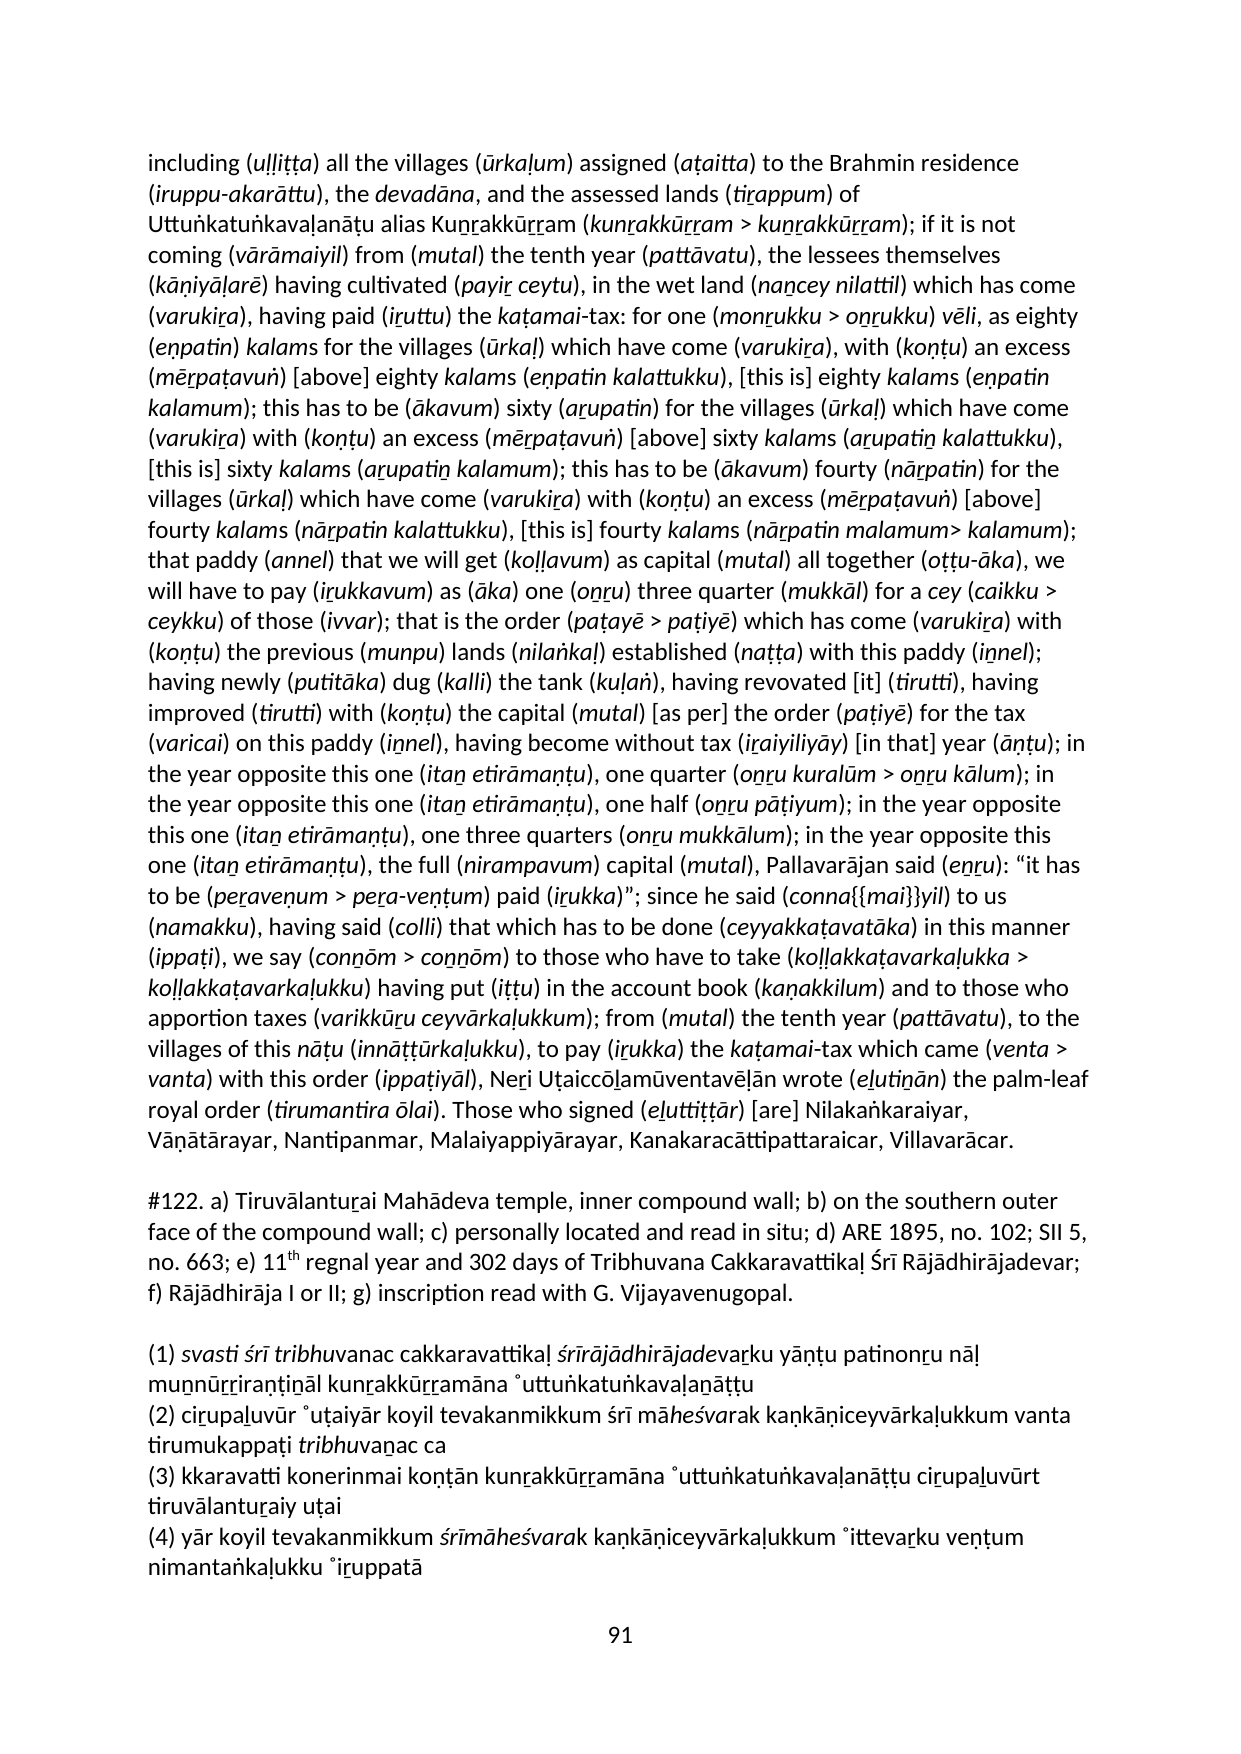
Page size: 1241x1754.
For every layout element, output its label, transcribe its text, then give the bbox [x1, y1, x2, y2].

text including (uḷḷiṭṭa) all the villages (ūrkaḷum) assigned (aṭaitta) to the Brahmin residence (iruppu-akarāttu), the devadāna, and the assessed lands (tiṟappum) of Uttuṅkatuṅkavaḷanāṭu alias Kuṉṟakkūṟṟam (kunṟakkūṟṟam > kuṉṟakkūṟṟam); if it is not coming (vārāmaiyil) from (mutal) the tenth year (pattāvatu), the lessees themselves (kāṇiyāḷarē) having cultivated (payiṟ ceytu), in the wet land (naṉcey nilattil) which has come (varukiṟa), having paid (iṟuttu) the kaṭamai-tax: for one (monṟukku > oṉṟukku) vēli, as eighty (eṇpatin) kalams for the villages (ūrkaḷ) which have come (varukiṟa), with (koṇṭu) an excess (mēṟpaṭavuṅ) [above] eighty kalams (eṇpatin kalattukku), [this is] eighty kalams (eṇpatin kalamum); this has to be (ākavum) sixty (aṟupatin) for the villages (ūrkaḷ) which have come (varukiṟa) with (koṇṭu) an excess (mēṟpaṭavuṅ) [above] sixty kalams (aṟupatiṉ kalattukku), [this is] sixty kalams (aṟupatiṉ kalamum); this has to be (ākavum) fourty (nāṟpatin) for the villages (ūrkaḷ) which have come (varukiṟa) with (koṇṭu) an excess (mēṟpaṭavuṅ) [above] fourty kalams (nāṟpatin kalattukku), [this is] fourty kalams (nāṟpatin malamum> kalamum); that paddy (annel) that we will get (koḷḷavum) as capital (mutal) all together (oṭṭu-āka), we will have to pay (iṟukkavum) as (āka) one (oṉṟu) three quarter (mukkāl) for a cey (caikku > ceykku) of those (ivvar); that is the order (paṭayē > paṭiyē) which has come (varukiṟa) with (koṇṭu) the previous (munpu) lands (nilaṅkaḷ) established (naṭṭa) with this paddy (iṉnel); having newly (putitāka) dug (kalli) the tank (kuḷaṅ), having revovated [it] (tirutti), having improved (tirutti) with (koṇṭu) the capital (mutal) [as per] the order (paṭiyē) for the tax (varicai) on this paddy (iṉnel), having become without tax (iṟaiyiliyāy) [in that] year (āṇṭu); in the year opposite this one (itaṉ etirāmaṇṭu), one quarter (oṉṟu kuralūm > oṉṟu kālum); in the year opposite this one (itaṉ etirāmaṇṭu), one half (oṉṟu pāṭiyum); in the year opposite this one (itaṉ etirāmaṇṭu), one three quarters (onṟu mukkālum); in the year opposite this one (itaṉ etirāmaṇṭu), the full (nirampavum) capital (mutal), Pallavarājan said (eṉṟu): “it has to be (peṟaveṇum > peṟa-veṇṭum) paid (iṟukka)”; since he said (conna{{mai}}yil) to us (namakku), having said (colli) that which has to be done (ceyyakkaṭavatāka) in this manner (ippaṭi), we say (conṉōm > coṉṉōm) to those who have to take (koḷḷakkaṭavarkaḷukka > koḷḷakkaṭavarkaḷukku) having put (iṭṭu) in the account book (kaṇakkilum) and to those who apportion taxes (varikkūṟu ceyvārkaḷukkum); from (mutal) the tenth year (pattāvatu), to the villages of this nāṭu (innāṭṭūrkaḷukku), to pay (iṟukka) the kaṭamai-tax which came (venta > vanta) with this order (ippaṭiyāl), Neṟi Uṭaiccōḻamūventavēḷān wrote (eḻutiṉān) the palm-leaf royal order (tirumantira ōlai). Those who signed (eḻuttiṭṭār) [are] Nilakaṅkaraiyar, Vāṇātārayar, Nantipanmar, Malaiyappiyārayar, Kanakaracāttipattaraicar, Villavarācar. [148, 148, 1093, 1155]
text (3) kkaravatti konerinmai koṇṭān kunṟakkūṟṟamāna ˚uttuṅkatuṅkavaḷanāṭṭu ciṟupaḻuvūrt tiruvālantuṟaiy uṭai [148, 1460, 1093, 1521]
text (4) yār koyil tevakanmikkum śrīmāheśvarak kaṇkāṇiceyvārkaḷukkum ˚ittevaṟku veṇṭum nimantaṅkaḷukku ˚iṟuppatā [148, 1521, 1093, 1582]
text (1) svasti śrī tribhuvanac cakkaravattikaḷ śrīrājādhirājadevaṟku yāṇṭu patinonṟu nāḷ muṉnūṟṟiraṇṭiṉāl kunṟakkūṟṟamāna ˚uttuṅkatuṅkavaḷaṉāṭṭu [148, 1338, 1093, 1399]
text (2) ciṟupaḻuvūr ˚uṭaiyār koyil tevakanmikkum śrī māheśvarak kaṇkāṇiceyvārkaḷukkum vanta tirumukappaṭi tribhuvaṉac ca [148, 1399, 1093, 1460]
text #122. a) Tiruvālantuṟai Mahādeva temple, inner compound wall; b) on the southern outer face of the compound wall; c) personally located and read in situ; d) ARE 1895, no. 102; SII 5, no. 663; e) 11th regnal year and 302 days of Tribhuvana Cakkaravattikaḷ Śrī Rājādhirājadevar; f) Rājādhirāja I or II; g) inscription read with G. Vijayavenugopal. [148, 1185, 1093, 1307]
